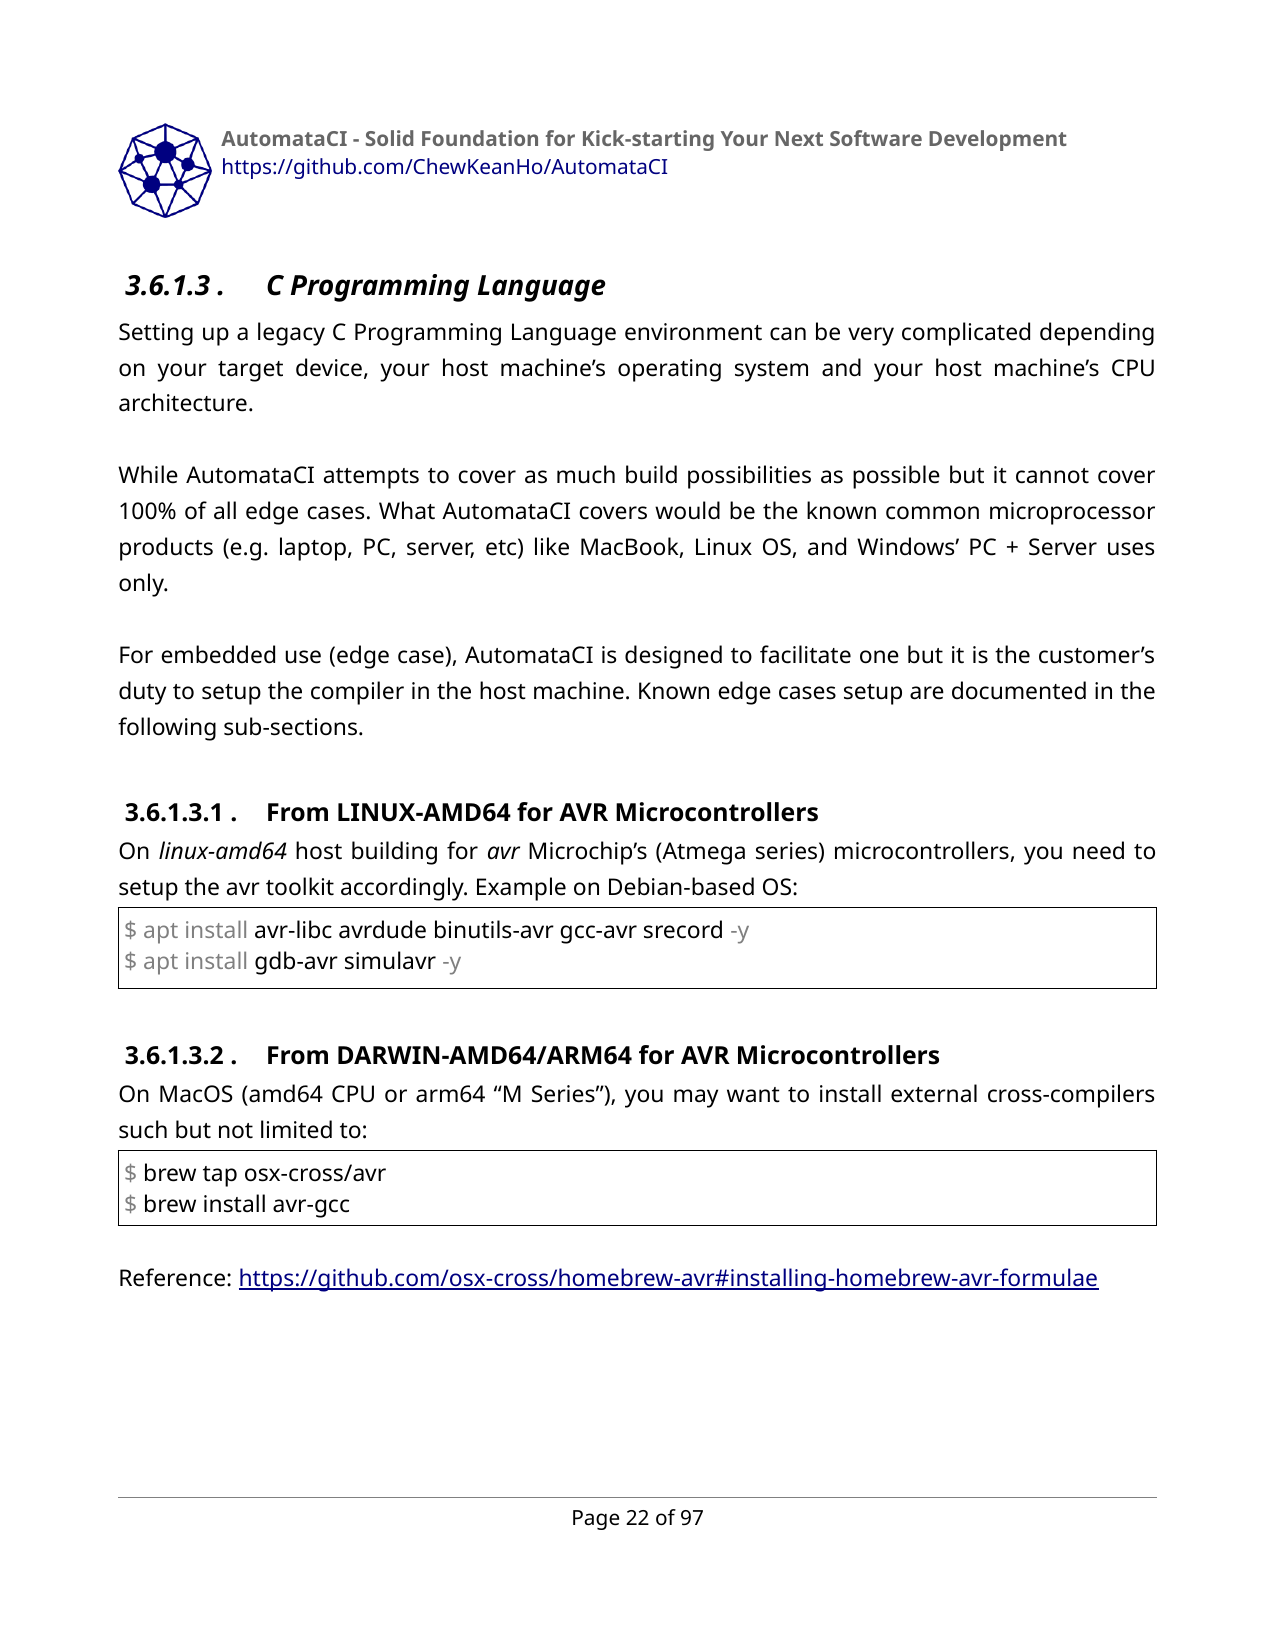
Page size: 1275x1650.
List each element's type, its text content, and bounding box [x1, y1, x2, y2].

text For embedded use (edge case), AutomataCI is designed to facilitate one but it is the customer’s duty to setup the compiler in the host machine. Known edge cases setup are documented in the following sub-sections. [118, 639, 1157, 742]
subtitle From DARWIN-AMD64/ARM64 for AVR Microcontrollers [118, 1038, 1157, 1072]
table_header $ brew tap osx-cross/avr $ brew install avr-gcc [119, 1151, 1156, 1225]
text Reference: https://github.com/osx-cross/homebrew-avr#installing-homebrew-avr-formulae [118, 1262, 1157, 1293]
table_header $ apt install avr-libc avrdude binutils-avr gcc-avr srecord -y $ apt install gdb-avr simulavr -y [119, 908, 1156, 988]
text On linux-amd64 host building for avr Microchip’s (Atmega series) microcontrollers, you need to setup the avr toolkit accordingly. Example on Debian-based OS: [118, 835, 1157, 902]
subtitle From LINUX-AMD64 for AVR Microcontrollers [118, 795, 1157, 829]
picture [118, 123, 212, 218]
text On MacOS (amd64 CPU or arm64 “M Series”), you may want to install external cross-compilers such but not limited to: [118, 1078, 1157, 1145]
text While AutomataCI attempts to cover as much build possibilities as possible but it cannot cover 100% of all edge cases. What AutomataCI covers would be the known common microprocessor products (e.g. laptop, PC, server, etc) like MacBook, Linux OS, and Windows’ PC + Server uses only. [118, 459, 1157, 598]
subtitle C Programming Language [118, 265, 1157, 303]
text Setting up a legacy C Programming Language environment can be very complicated depending on your target device, your host machine’s operating system and your host machine’s CPU architecture. [118, 316, 1157, 419]
